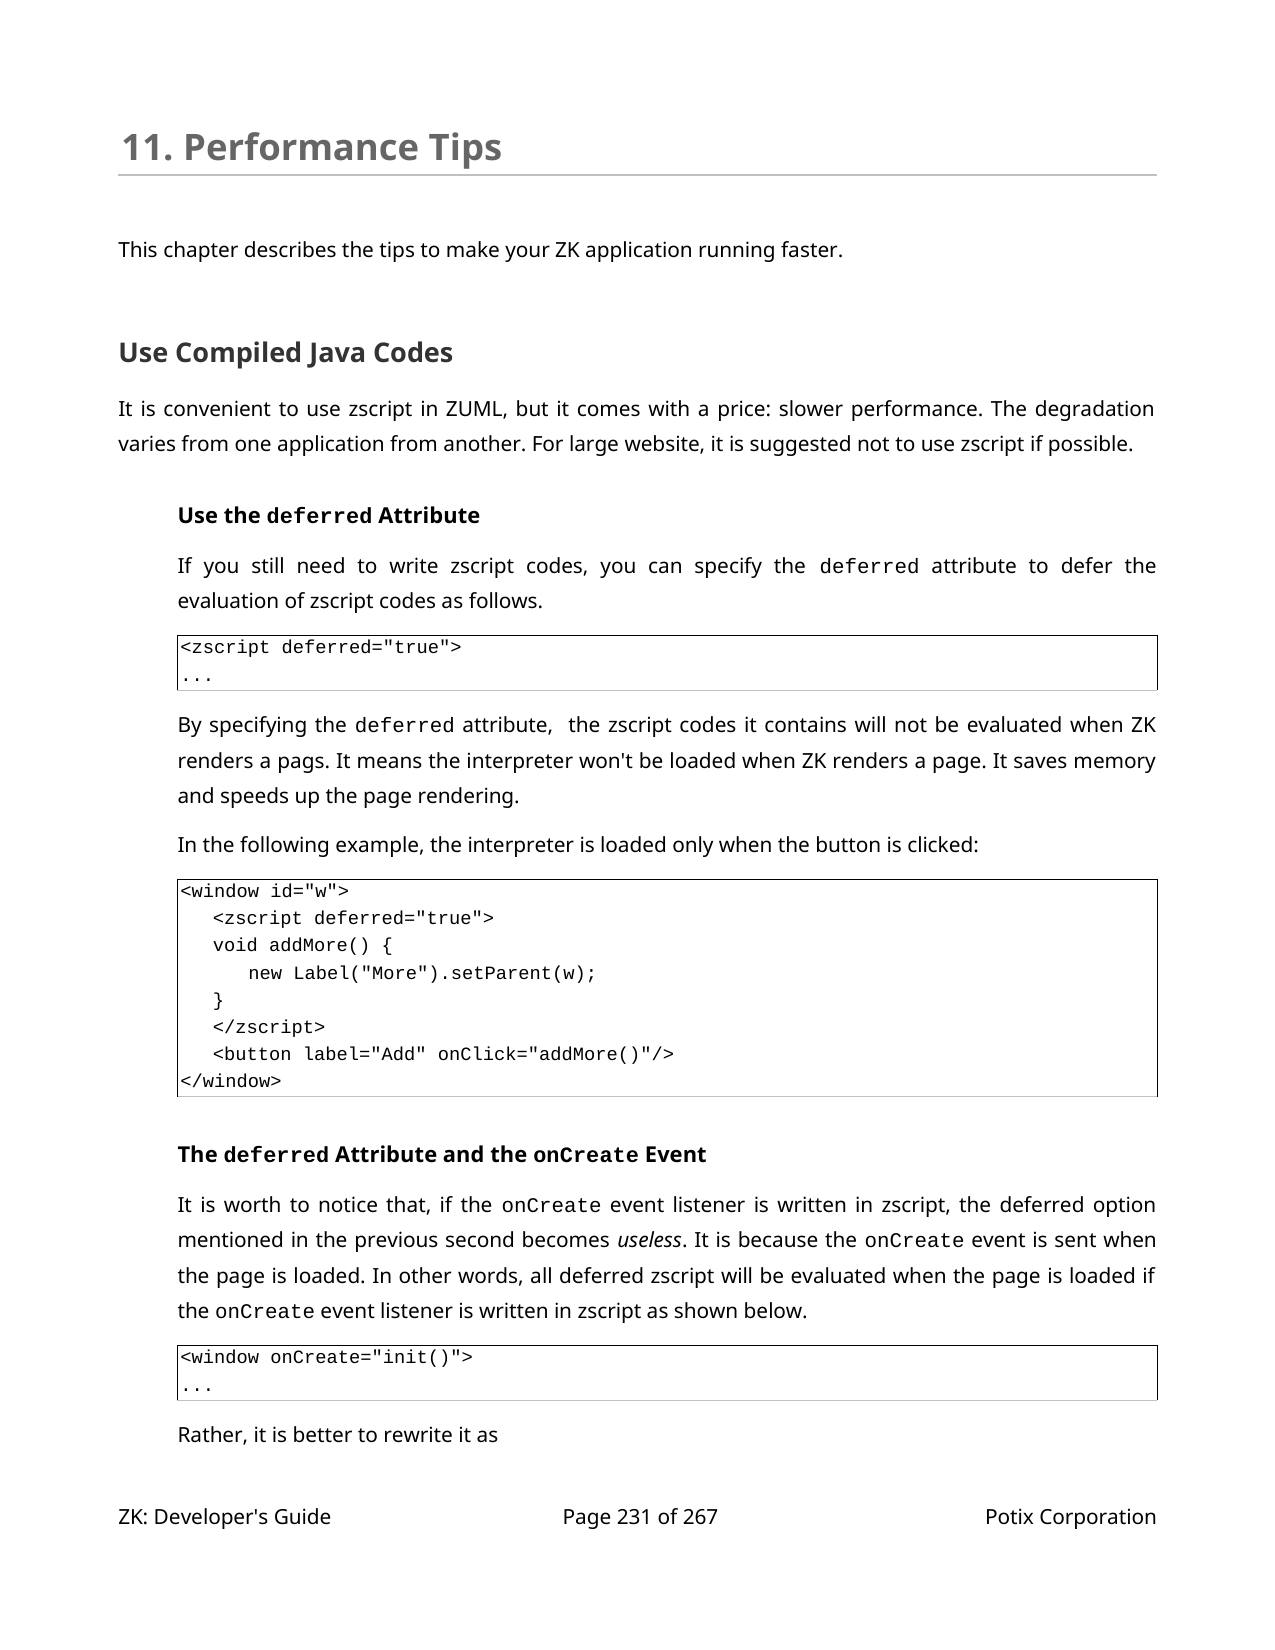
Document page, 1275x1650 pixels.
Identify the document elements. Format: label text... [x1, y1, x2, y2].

text ... [178, 1372, 1157, 1400]
text <window onCreate="init()"> [178, 1346, 1157, 1369]
text ... [178, 663, 1157, 690]
text Rather, it is better to rewrite it as [177, 1420, 1157, 1448]
text By specifying the deferred attribute, the zscript codes it contains will not be evaluated when ZK renders a pags. It means the interpreter won't be loaded when ZK renders a page. It saves memory and speeds up the page rendering. [177, 711, 1157, 809]
text <zscript deferred="true"> [178, 636, 1157, 660]
text In the following example, the interpreter is loaded only when the button is clicked: [177, 830, 1157, 858]
subtitle Use the deferred Attribute [177, 500, 1157, 530]
text It is worth to notice that, if the onCreate event listener is written in zscript, the deferred option mentioned in the previous second becomes useless. It is because the onCreate event is sent when the page is loaded. In other words, all deferred zscript will be evaluated when the page is loaded if the onCreate event listener is written in zscript as shown below. [177, 1190, 1157, 1324]
text new Label("More").setParent(w); [178, 961, 1157, 985]
text It is convenient to use zscript in ZUML, but it comes with a price: slower performance. The degradation varies from one application from another. For large website, it is suggested not to use zscript if possible. [118, 394, 1157, 458]
text <button label="Add" onClick="addMore()"/> [178, 1042, 1157, 1066]
text If you still need to write zscript codes, you can specify the deferred attribute to defer the evaluation of zscript codes as follows. [177, 551, 1157, 615]
subtitle Use Compiled Java Codes [118, 334, 1157, 371]
text <zscript deferred="true"> [178, 906, 1157, 930]
text </window> [178, 1069, 1157, 1096]
text This chapter describes the tips to make your ZK application running faster. [118, 235, 1157, 263]
text } [178, 988, 1157, 1012]
subtitle The deferred Attribute and the onCreate Event [177, 1139, 1157, 1169]
text <window id="w"> [178, 880, 1157, 903]
text void addMore() { [178, 933, 1157, 958]
subtitle 11. Performance Tips [118, 118, 1157, 174]
text </zscript> [178, 1015, 1157, 1039]
